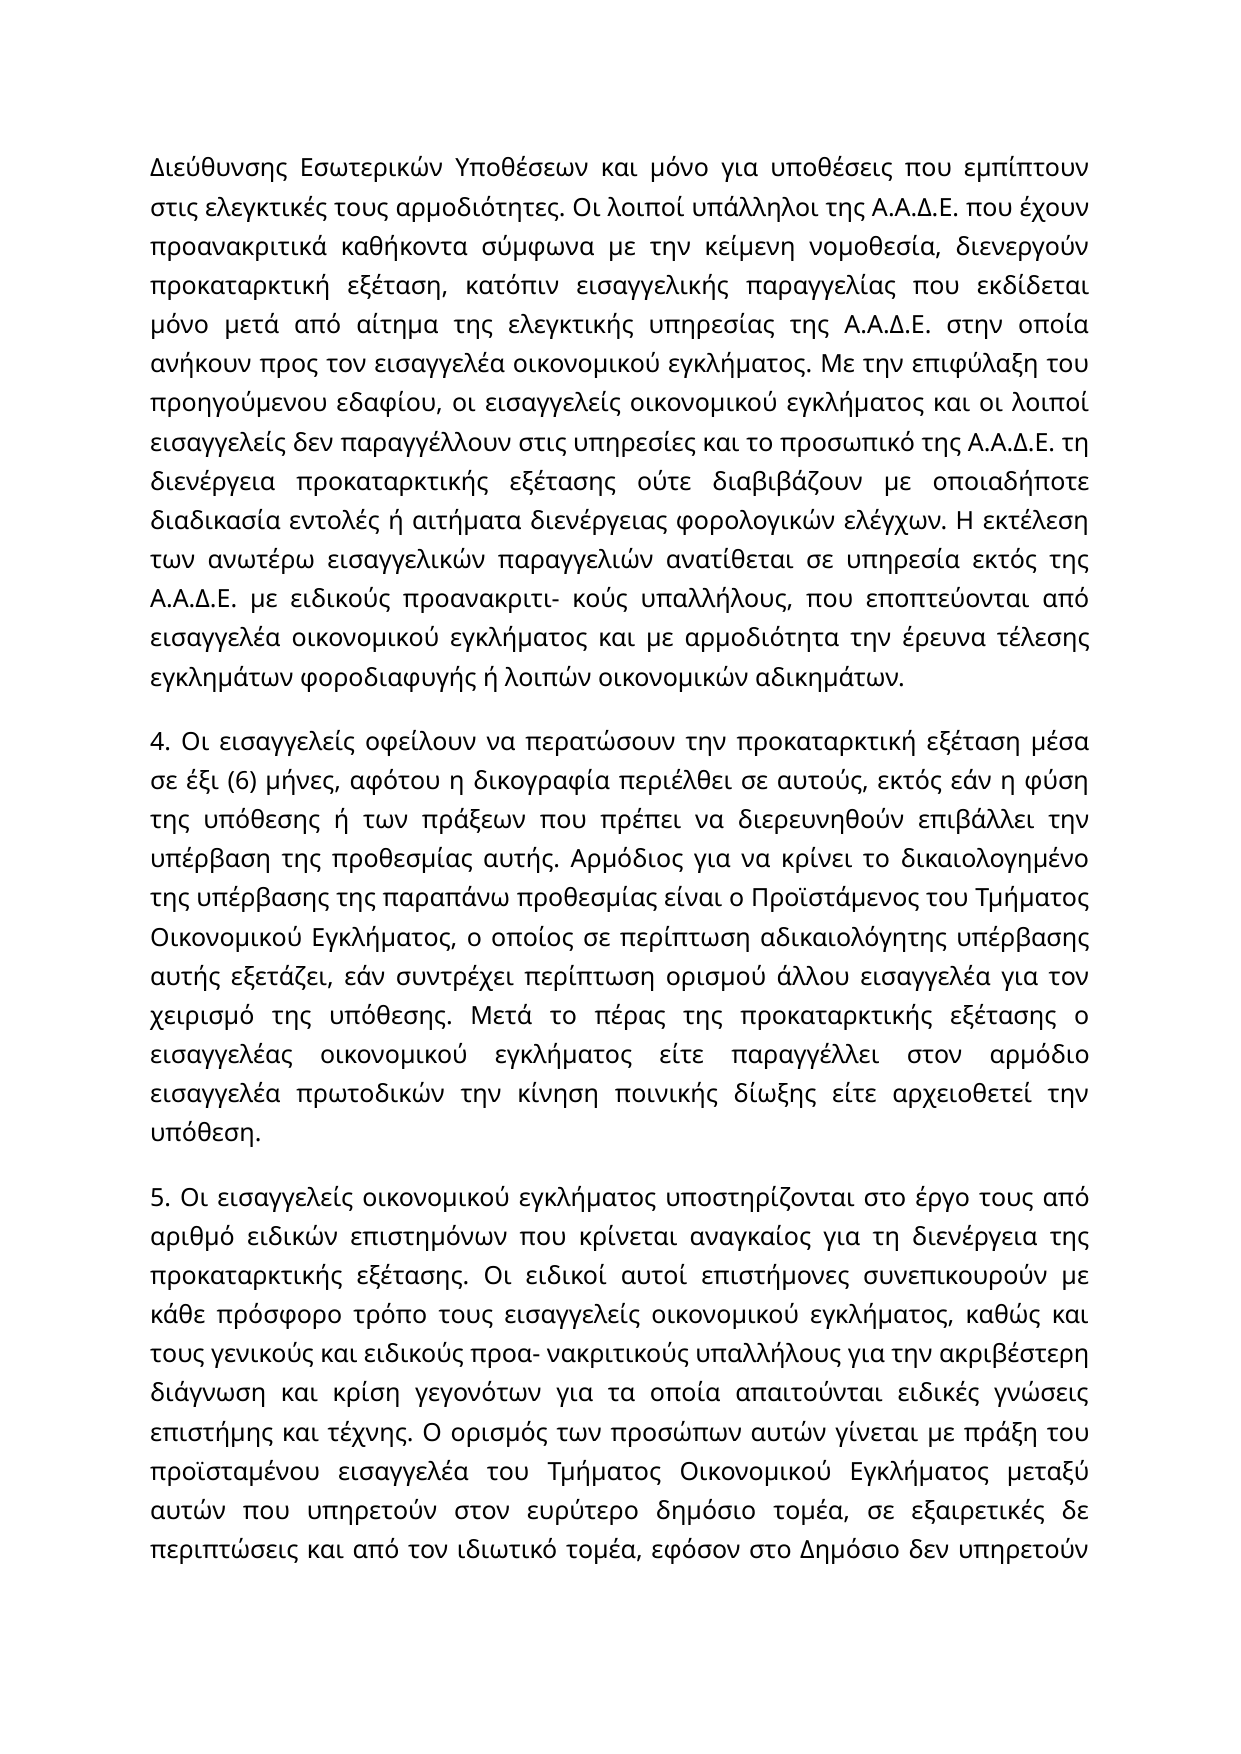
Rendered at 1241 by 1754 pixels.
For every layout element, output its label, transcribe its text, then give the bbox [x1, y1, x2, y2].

text 4. Οι εισαγγελείς οφείλουν να περατώσουν την προκαταρκτική εξέταση μέσα σε έξι (6) μήνες, αφότου η δικογραφία περιέλθει σε αυτούς, εκτός εάν η φύση της υπόθεσης ή των πράξεων που πρέπει να διερευνηθούν επιβάλλει την υπέρβαση της προθεσμίας αυτής. Αρμόδιος για να κρίνει το δικαιολογημένο της υπέρβασης της παραπάνω προθεσμίας είναι ο Προϊστάμενος του Τμήματος Οικονομικού Εγκλήματος, ο οποίος σε περίπτωση αδικαιολόγητης υπέρβασης αυτής εξετάζει, εάν συντρέχει περίπτωση ορισμού άλλου εισαγγελέα για τον χειρισμό της υπόθεσης. Μετά το πέρας της προκαταρκτικής εξέτασης ο εισαγγελέας οικονομικού εγκλήματος είτε παραγγέλλει στον αρμόδιο εισαγγελέα πρωτοδικών την κίνηση ποινικής δίωξης είτε αρχειοθετεί την υπόθεση. [150, 723, 1090, 1149]
text 5. Οι εισαγγελείς οικονομικού εγκλήματος υποστηρίζονται στο έργο τους από αριθμό ειδικών επιστημόνων που κρίνεται αναγκαίος για τη διενέργεια της προκαταρκτικής εξέτασης. Οι ειδικοί αυτοί επιστήμονες συνεπικουρούν με κάθε πρόσφορο τρόπο τους εισαγγελείς οικονομικού εγκλήματος, καθώς και τους γενικούς και ειδικούς προα- νακριτικούς υπαλλήλους για την ακριβέστερη διάγνωση και κρίση γεγονότων για τα οποία απαιτούνται ειδικές γνώσεις επιστήμης και τέχνης. Ο ορισμός των προσώπων αυτών γίνεται με πράξη του προϊσταμένου εισαγγελέα του Τμήματος Οικονομικού Εγκλήματος μεταξύ αυτών που υπηρετούν στον ευρύτερο δημόσιο τομέα, σε εξαιρετικές δε περιπτώσεις και από τον ιδιωτικό τομέα, εφόσον στο Δημόσιο δεν υπηρετούν [150, 1179, 1090, 1566]
text Διεύθυνσης Εσωτερικών Υποθέσεων και μόνο για υποθέσεις που εμπίπτουν στις ελεγκτικές τους αρμοδιότητες. Οι λοιποί υπάλληλοι της Α.Α.Δ.Ε. που έχουν προανακριτικά καθήκοντα σύμφωνα με την κείμενη νομοθεσία, διενεργούν προκαταρκτική εξέταση, κατόπιν εισαγγελικής παραγγελίας που εκδίδεται μόνο μετά από αίτημα της ελεγκτικής υπηρεσίας της Α.Α.Δ.Ε. στην οποία ανήκουν προς τον εισαγγελέα οικονομικού εγκλήματος. Με την επιφύλαξη του προηγούμενου εδαφίου, οι εισαγγελείς οικονομικού εγκλήματος και οι λοιποί εισαγγελείς δεν παραγγέλλουν στις υπηρεσίες και το προσωπικό της Α.Α.Δ.Ε. τη διενέργεια προκαταρκτικής εξέτασης ούτε διαβιβάζουν με οποιαδήποτε διαδικασία εντολές ή αιτήματα διενέργειας φορολογικών ελέγχων. Η εκτέλεση των ανωτέρω εισαγγελικών παραγγελιών ανατίθεται σε υπηρεσία εκτός της Α.Α.Δ.Ε. με ειδικούς προανακριτι- κούς υπαλλήλους, που εποπτεύονται από εισαγγελέα οικονομικού εγκλήματος και με αρμοδιότητα την έρευνα τέλεσης εγκλημάτων φοροδιαφυγής ή λοιπών οικονομικών αδικημάτων. [150, 150, 1090, 693]
